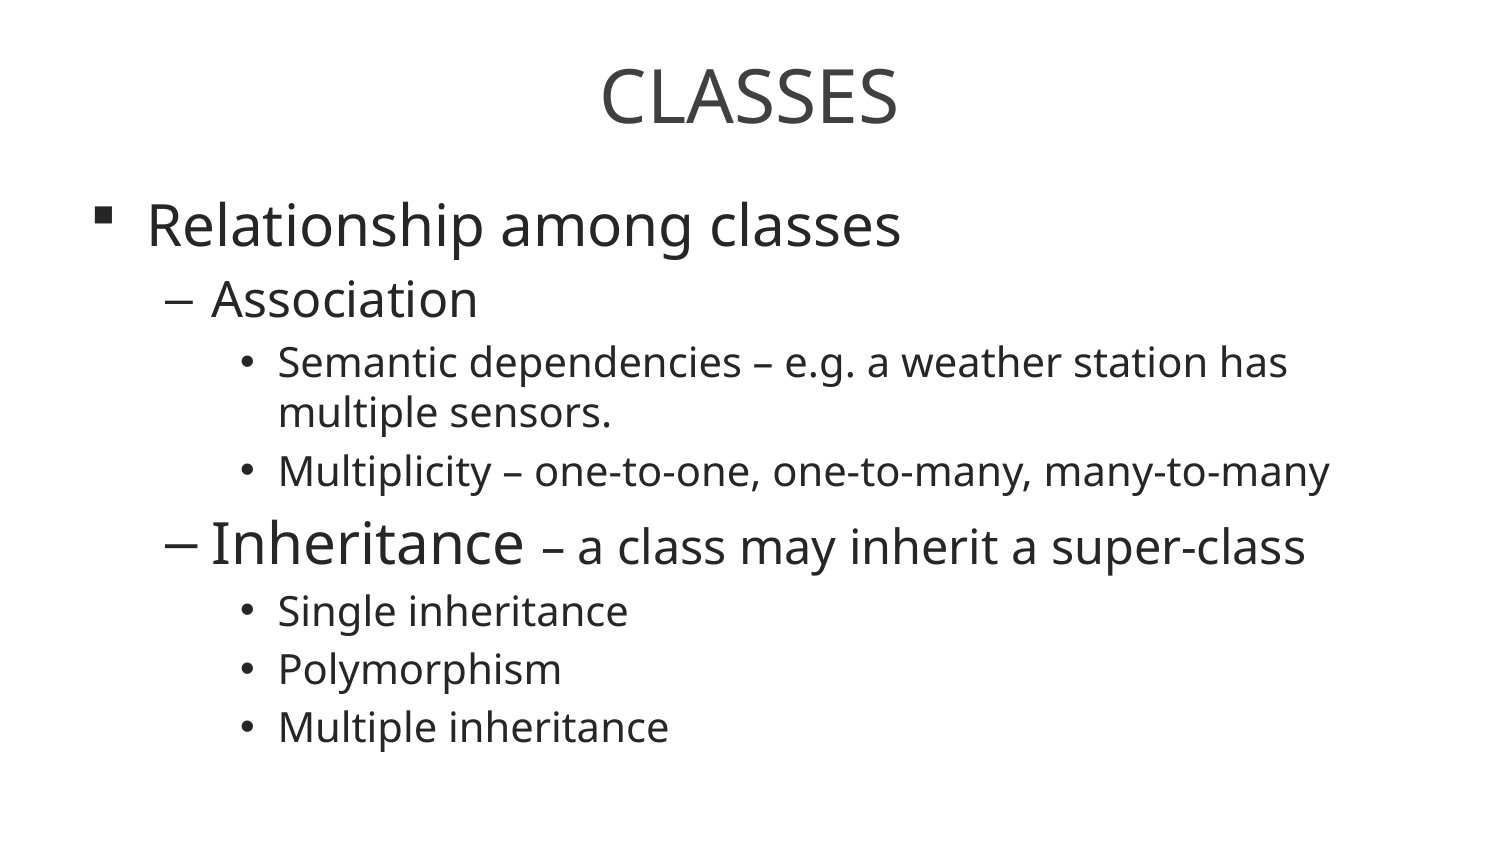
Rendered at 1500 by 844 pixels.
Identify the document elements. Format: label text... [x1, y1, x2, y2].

title Classes [75, 23, 1425, 164]
list Relationship among classes Association Semantic dependencies – e.g. a weather station has multiple sensors. Multiplicity – one-to-one, one-to-many, many-to-many Inheritance – a class may inherit a super-class Single inheritance Polymorphism Multiple inheritance [75, 180, 1425, 778]
